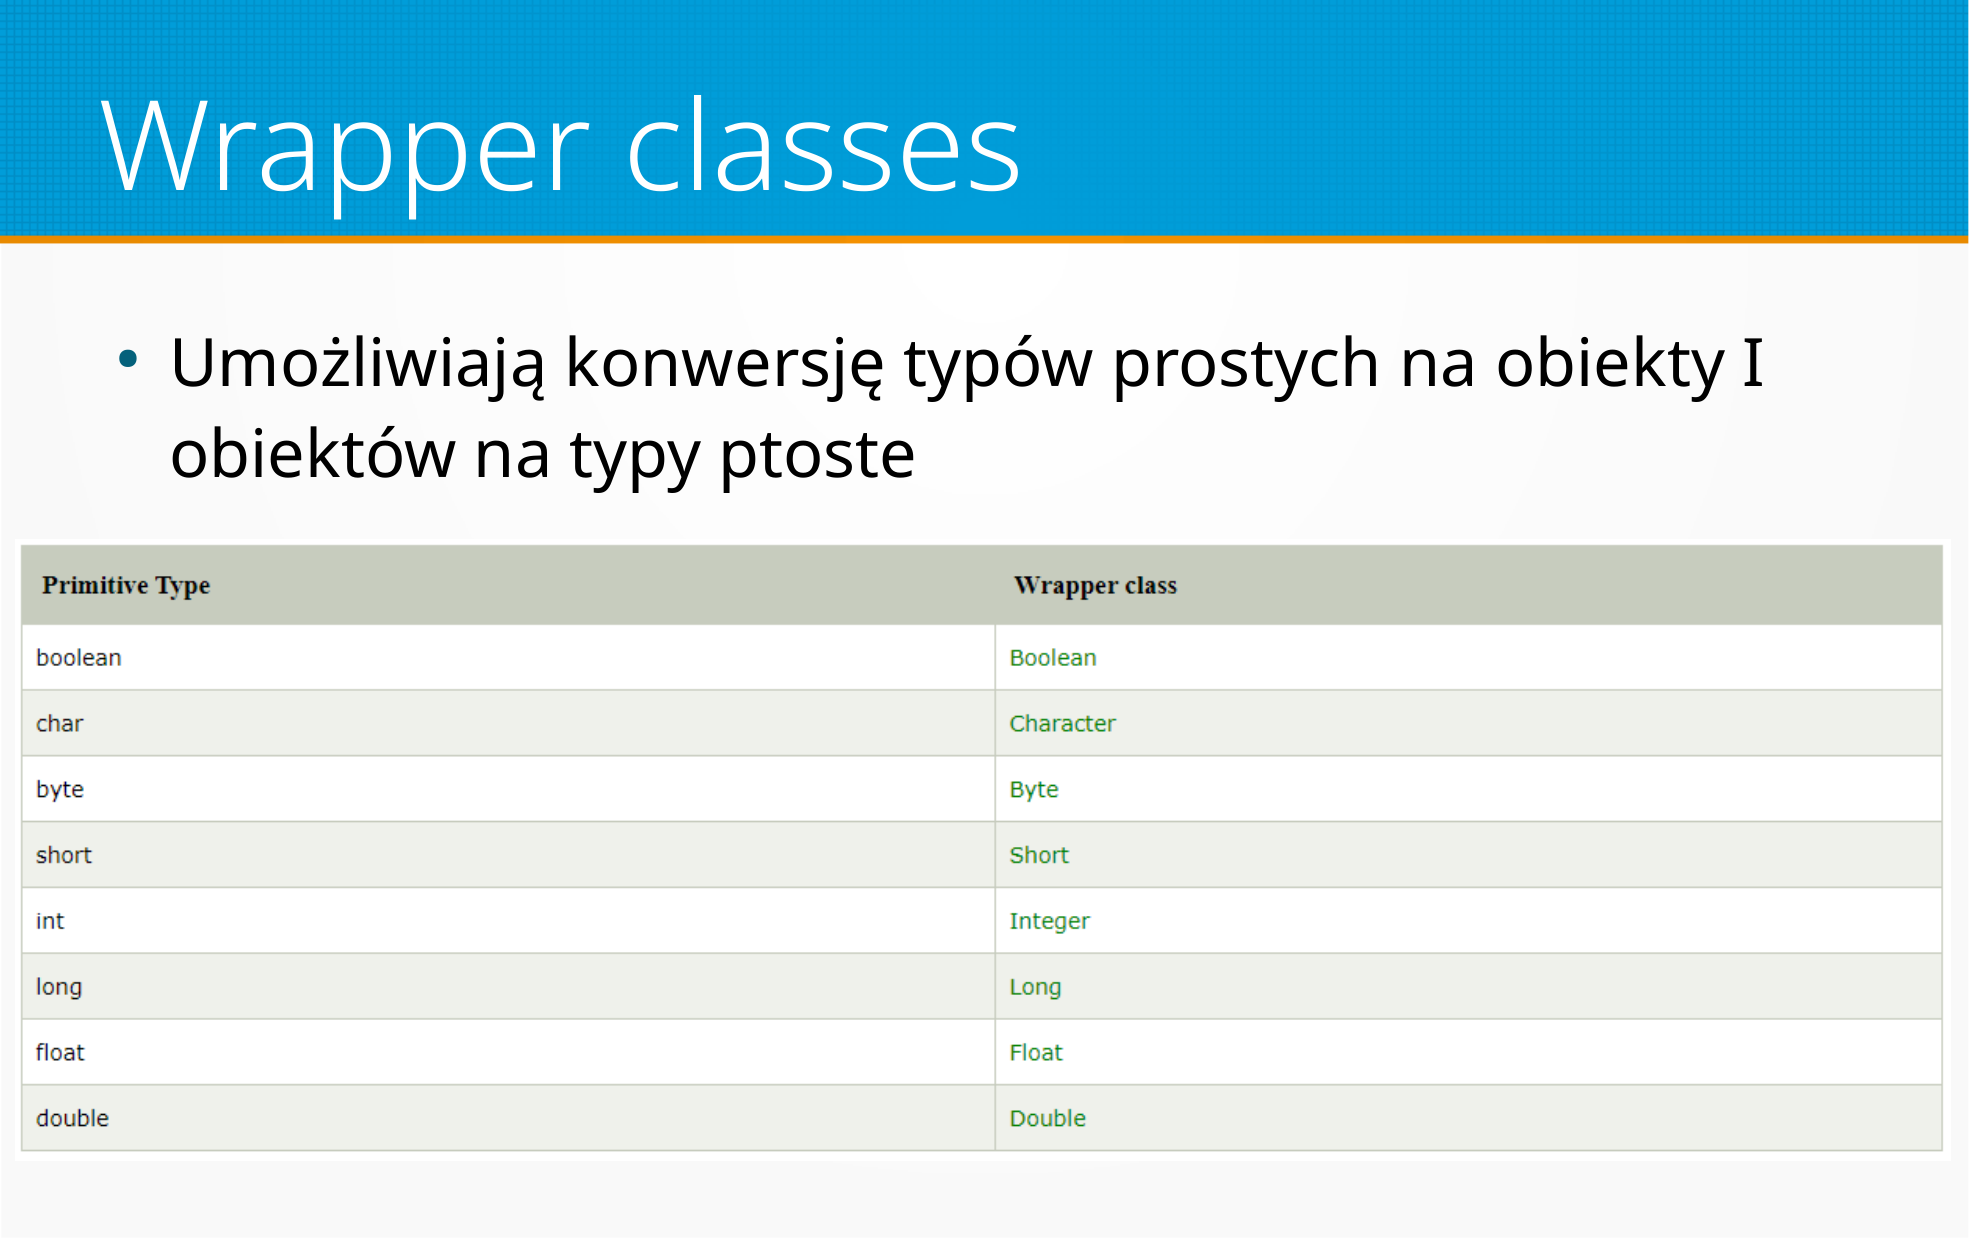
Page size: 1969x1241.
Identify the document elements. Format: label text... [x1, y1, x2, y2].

picture [0, 236, 1969, 1241]
title Wrapper classes [98, 19, 1870, 227]
list Umożliwiają konwersję typów prostych na obiekty I obiektów na typy ptoste [98, 315, 1861, 539]
